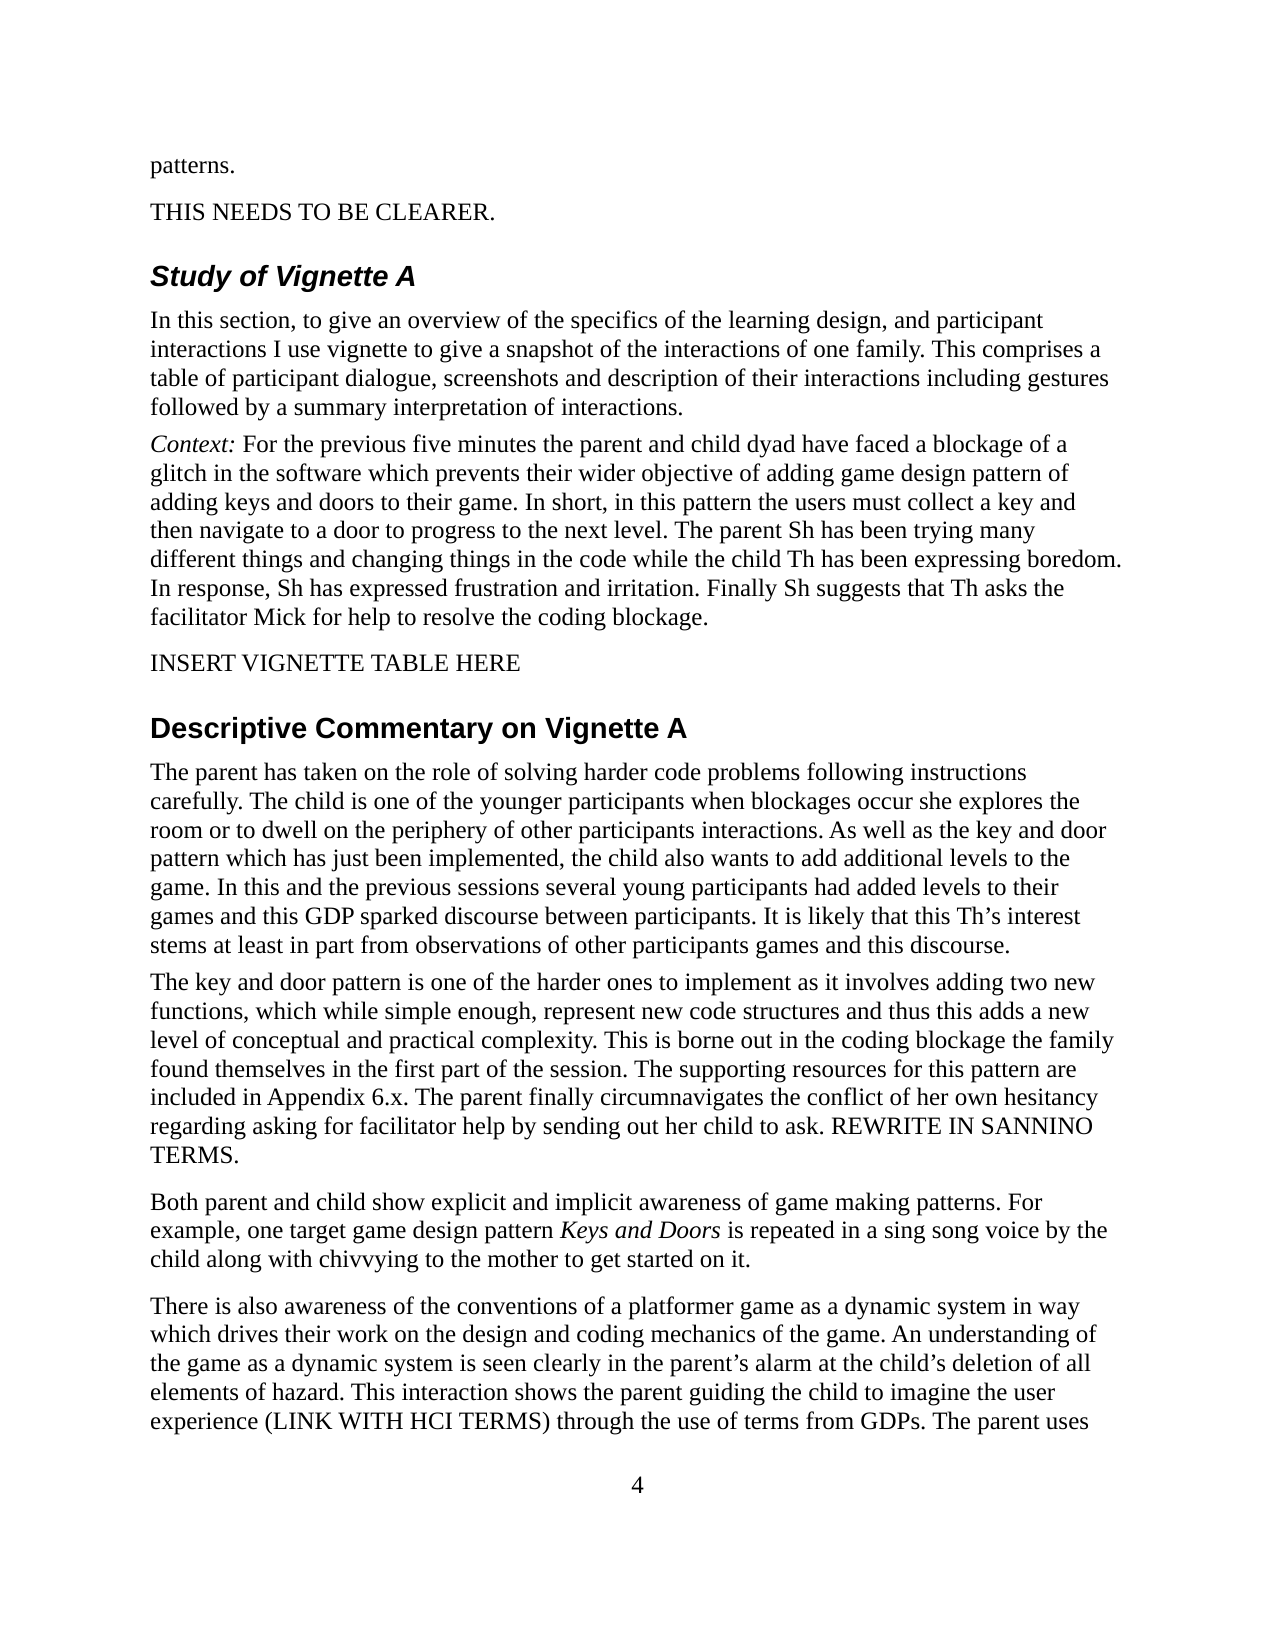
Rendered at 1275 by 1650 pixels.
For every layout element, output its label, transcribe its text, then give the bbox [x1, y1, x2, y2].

text The parent has taken on the role of solving harder code problems following instructions carefully. The child is one of the younger participants when blockages occur she explores the room or to dwell on the periphery of other participants interactions. As well as the key and door pattern which has just been implemented, the child also wants to add additional levels to the game. In this and the previous sessions several young participants had added levels to their games and this GDP sparked discourse between participants. It is likely that this Th’s interest stems at least in part from observations of other participants games and this discourse. [150, 757, 1125, 958]
text patterns. [150, 150, 1125, 179]
text Both parent and child show explicit and implicit awareness of game making patterns. For example, one target game design pattern Keys and Doors is repeated in a sing song voice by the child along with chivvying to the mother to get started on it. [150, 1187, 1125, 1273]
subtitle Study of Vignette A [150, 259, 1125, 293]
text THIS NEEDS TO BE CLEARER. [150, 197, 1125, 225]
text In this section, to give an overview of the specifics of the learning design, and participant interactions I use vignette to give a snapshot of the interactions of one family. This comprises a table of participant dialogue, screenshots and description of their interactions including gestures followed by a summary interpretation of interactions. [150, 305, 1125, 420]
text Context: For the previous five minutes the parent and child dyad have faced a blockage of a glitch in the software which prevents their wider objective of adding game design pattern of adding keys and doors to their game. In short, in this pattern the users must collect a key and then navigate to a door to progress to the next level. The parent Sh has been trying many different things and changing things in the code while the child Th has been expressing boredom. In response, Sh has expressed frustration and irritation. Finally Sh suggests that Th asks the facilitator Mick for help to resolve the coding blockage. [150, 429, 1125, 631]
text There is also awareness of the conventions of a platformer game as a dynamic system in way which drives their work on the design and coding mechanics of the game. An understanding of the game as a dynamic system is seen clearly in the parent’s alarm at the child’s deletion of all elements of hazard. This interaction shows the parent guiding the child to imagine the user experience (LINK WITH HCI TERMS) through the use of terms from GDPs. The parent uses [150, 1291, 1125, 1434]
text The key and door pattern is one of the harder ones to implement as it involves adding two new functions, which while simple enough, represent new code structures and thus this adds a new level of conceptual and practical complexity. This is borne out in the coding blockage the family found themselves in the first part of the session. The supporting resources for this pattern are included in Appendix 6.x. The parent finally circumnavigates the conflict of her own hesitancy regarding asking for facilitator help by sending out her child to ask. REWRITE IN SANNINO TERMS. [150, 967, 1125, 1169]
text INSERT VIGNETTE TABLE HERE [150, 648, 1125, 677]
subtitle Descriptive Commentary on Vignette A [150, 711, 1125, 745]
